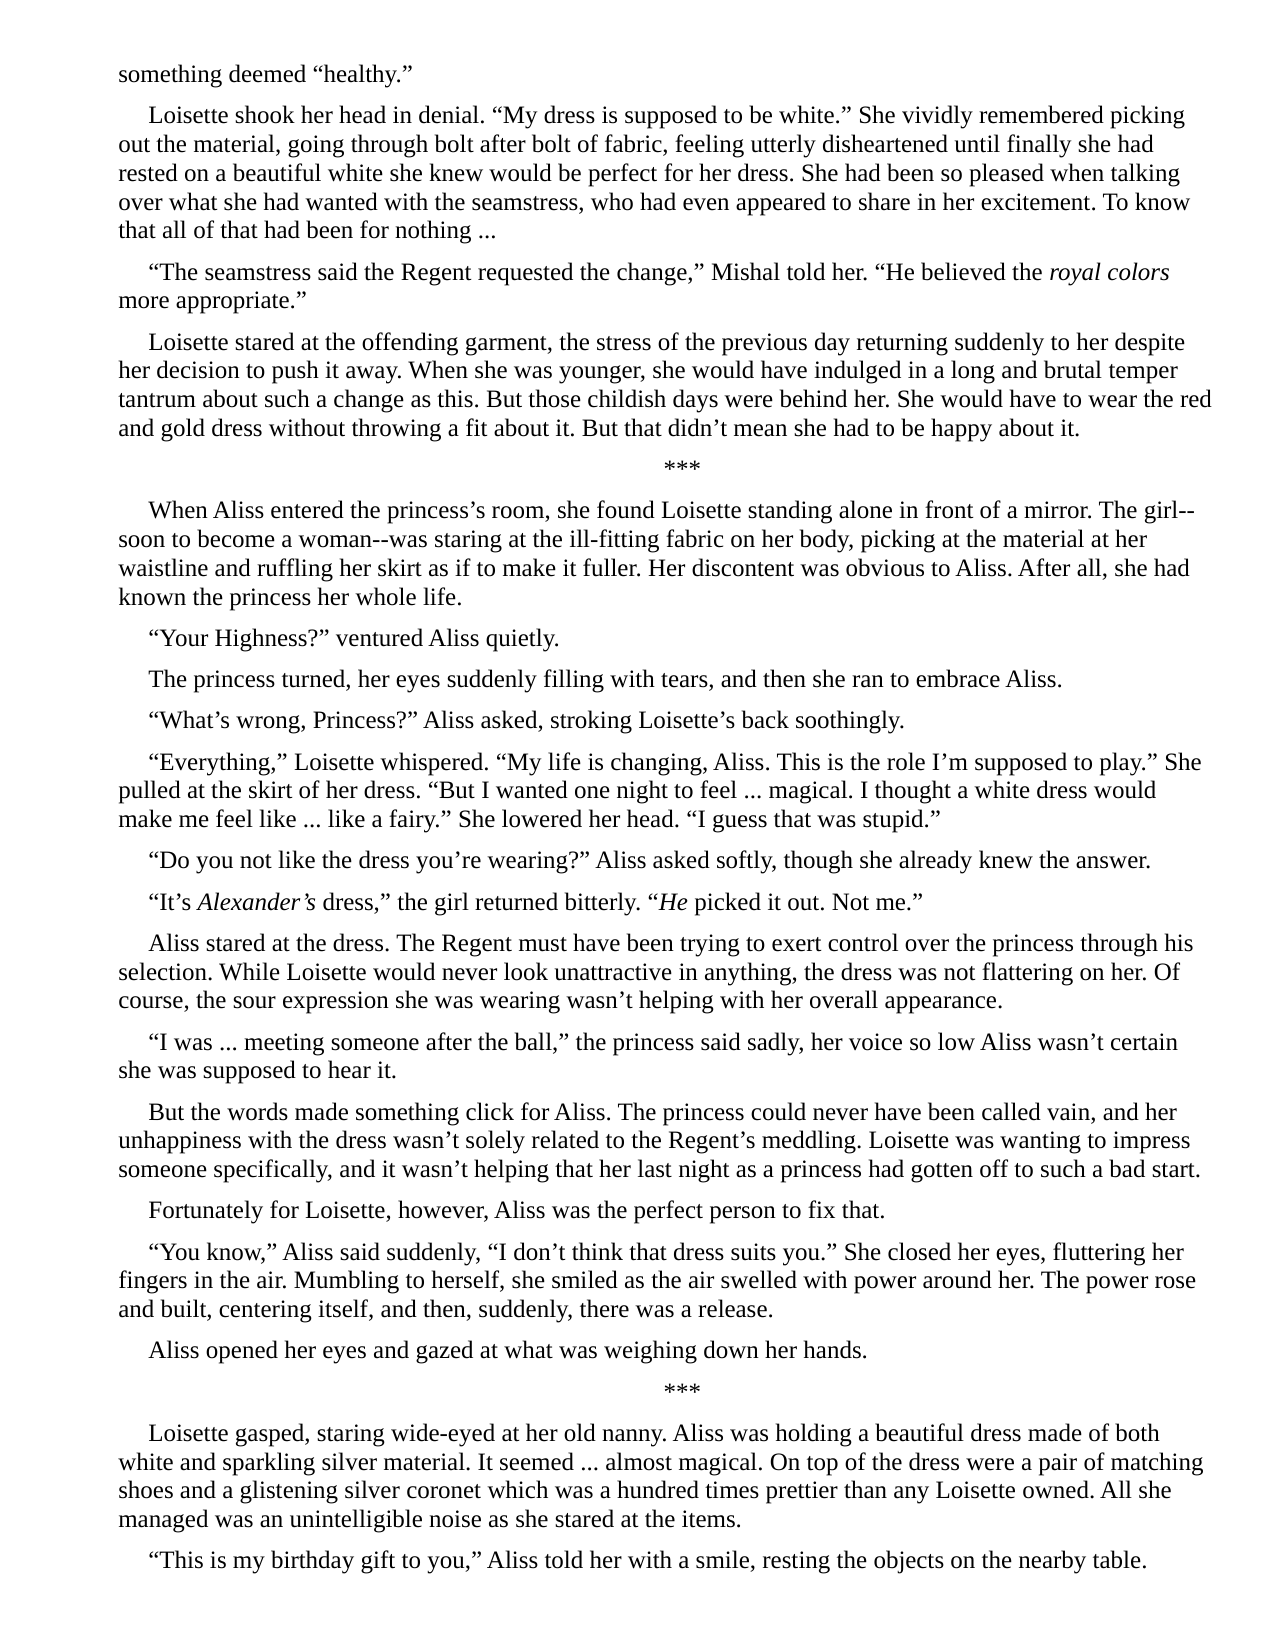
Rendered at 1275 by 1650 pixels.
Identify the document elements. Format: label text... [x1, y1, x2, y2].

text *** [118, 454, 1216, 483]
text “It’s Alexander’s dress,” the girl returned bitterly. “He picked it out. Not me.” [118, 887, 1216, 915]
text “Your Highness?” ventured Aliss quietly. [118, 623, 1216, 652]
text “The seamstress said the Regent requested the change,” Mishal told her. “He believed the royal colors more appropriate.” [118, 257, 1216, 314]
text Loisette stared at the offending garment, the stress of the previous day returning suddenly to her despite her decision to push it away. When she was younger, she would have indulged in a long and brutal temper tantrum about such a change as this. But those childish days were behind her. She would have to wear the red and gold dress without throwing a fit about it. But that didn’t mean she had to be happy about it. [118, 327, 1216, 442]
text When Aliss entered the princess’s room, she found Loisette standing alone in front of a mirror. The girl--soon to become a woman--was staring at the ill-fitting fabric on her body, picking at the material at her waistline and ruffling her skirt as if to make it fuller. Her discontent was obvious to Aliss. After all, she had known the princess her whole life. [118, 495, 1216, 610]
text But the words made something click for Aliss. The princess could never have been called vain, and her unhappiness with the dress wasn’t solely related to the Regent’s meddling. Loisette was wanting to impress someone specifically, and it wasn’t helping that her last night as a princess had gotten off to such a bad start. [118, 1097, 1216, 1183]
text Aliss opened her eyes and gazed at what was weighing down her hands. [118, 1335, 1216, 1364]
text something deemed “healthy.” [118, 59, 1216, 88]
text Loisette shook her head in denial. “My dress is supposed to be white.” She vividly remembered picking out the material, going through bolt after bolt of fabric, feeling utterly disheartened until finally she had rested on a beautiful white she knew would be perfect for her dress. She had been so pleased when talking over what she had wanted with the seamstress, who had even appeared to share in her excitement. To know that all of that had been for nothing ... [118, 100, 1216, 244]
text “This is my birthday gift to you,” Aliss told her with a smile, resting the objects on the nearby table. [118, 1545, 1216, 1574]
text Loisette gasped, staring wide-eyed at her old nanny. Aliss was holding a beautiful dress made of both white and sparkling silver material. It seemed ... almost magical. On top of the dress were a pair of matching shoes and a glistening silver coronet which was a hundred times prettier than any Loisette owned. All she managed was an unintelligible noise as she stared at the items. [118, 1418, 1216, 1533]
text The princess turned, her eyes suddenly filling with tears, and then she ran to embrace Aliss. [118, 664, 1216, 693]
text “I was ... meeting someone after the ball,” the princess said sadly, her voice so low Aliss wasn’t certain she was supposed to hear it. [118, 1027, 1216, 1084]
text “You know,” Aliss said suddenly, “I don’t think that dress suits you.” She closed her eyes, fluttering her fingers in the air. Mumbling to herself, she smiled as the air swelled with power around her. The power rose and built, centering itself, and then, suddenly, there was a release. [118, 1237, 1216, 1323]
text “What’s wrong, Princess?” Aliss asked, stroking Loisette’s back soothingly. [118, 705, 1216, 734]
text “Everything,” Loisette whispered. “My life is changing, Aliss. This is the role I’m supposed to play.” She pulled at the skirt of her dress. “But I wanted one night to feel ... magical. I thought a white dress would make me feel like ... like a fairy.” She lowered her head. “I guess that was stupid.” [118, 747, 1216, 833]
text Aliss stared at the dress. The Regent must have been trying to exert control over the princess through his selection. While Loisette would never look unattractive in anything, the dress was not flattering on her. Of course, the sour expression she was wearing wasn’t helping with her overall appearance. [118, 928, 1216, 1014]
text Fortunately for Loisette, however, Aliss was the perfect person to fix that. [118, 1195, 1216, 1224]
text *** [118, 1377, 1216, 1405]
text “Do you not like the dress you’re wearing?” Aliss asked softly, though she already knew the answer. [118, 845, 1216, 874]
